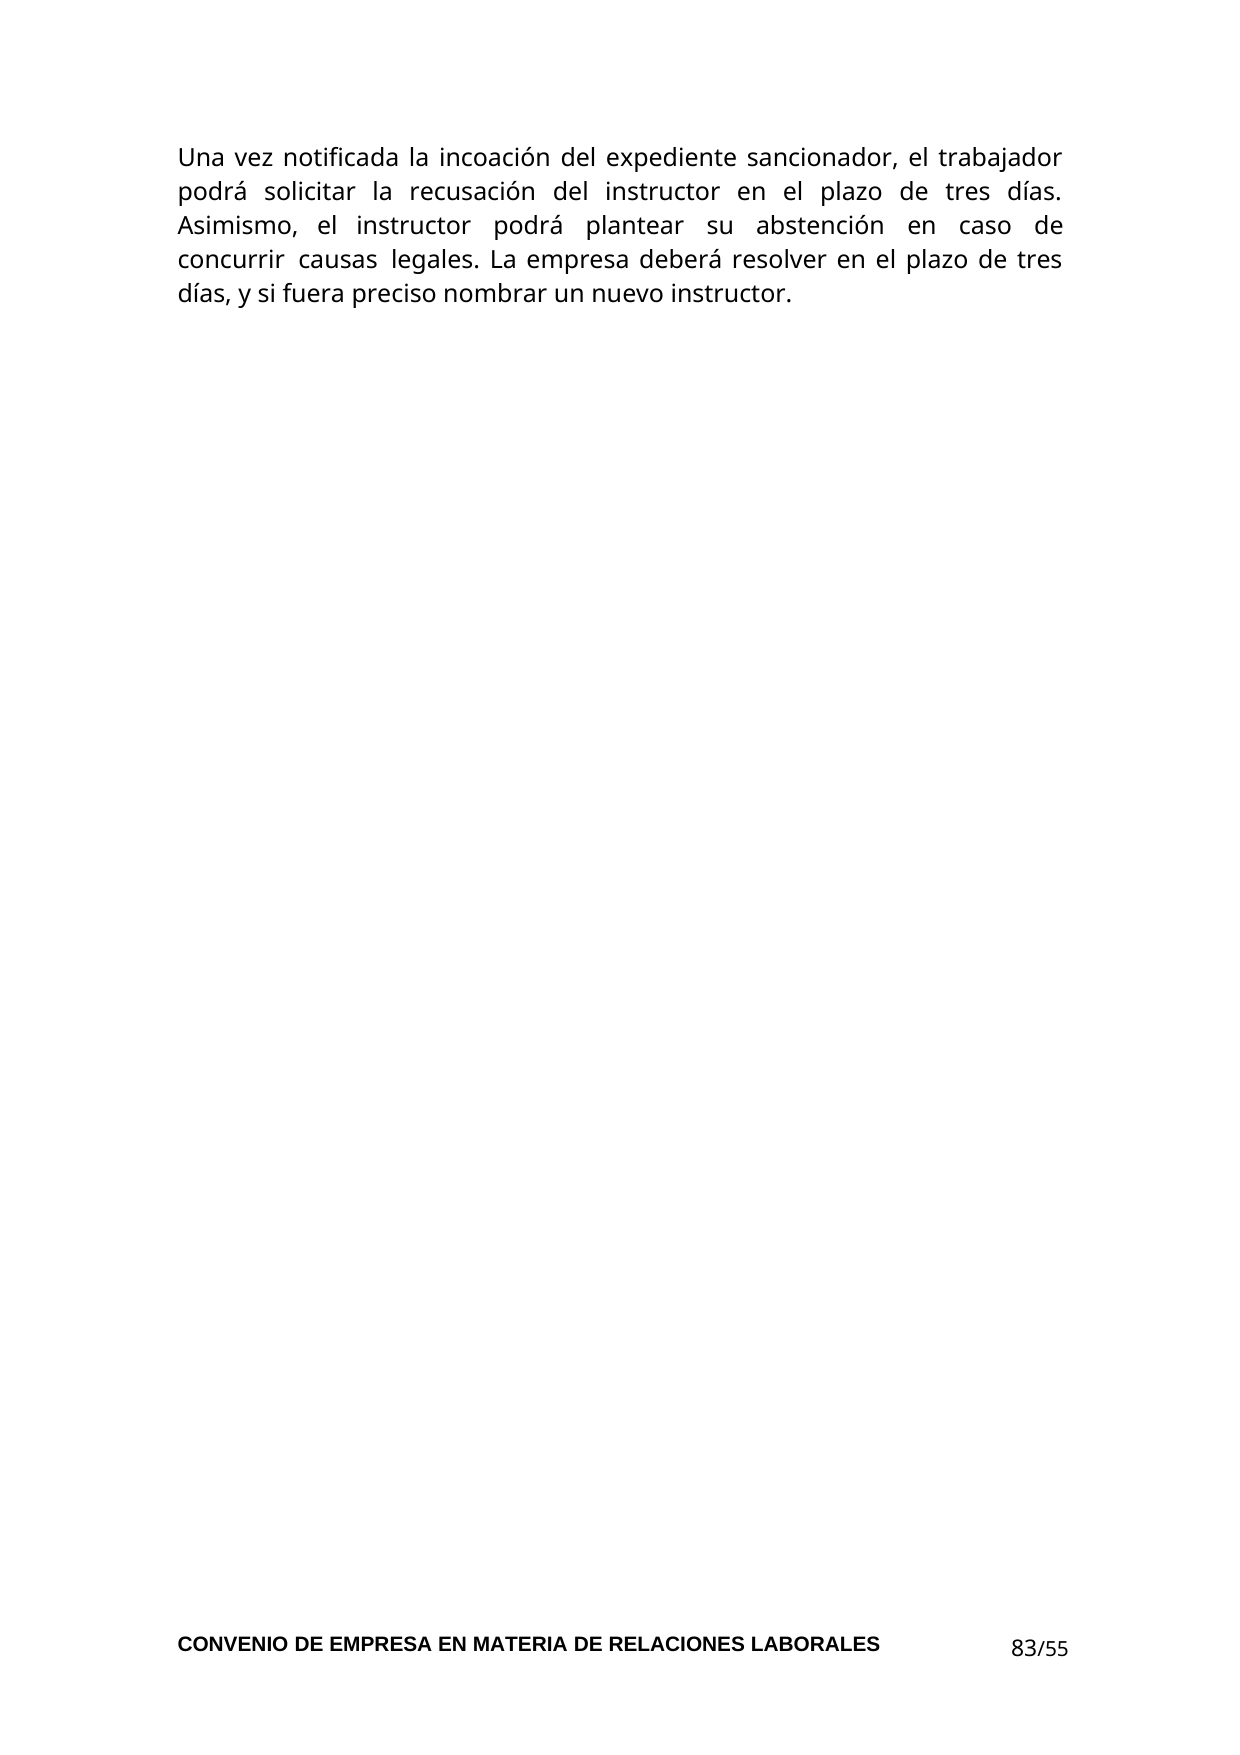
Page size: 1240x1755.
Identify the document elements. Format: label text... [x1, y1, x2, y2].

text Una vez notificada la incoación del expediente sancionador, el trabajador podrá solicitar la recusación del instructor en el plazo de tres días. Asimismo, el instructor podrá plantear su abstención en caso de concurrir causas legales. La empresa deberá resolver en el plazo de tres días, y si fuera preciso nombrar un nuevo instructor. [177, 139, 1063, 310]
